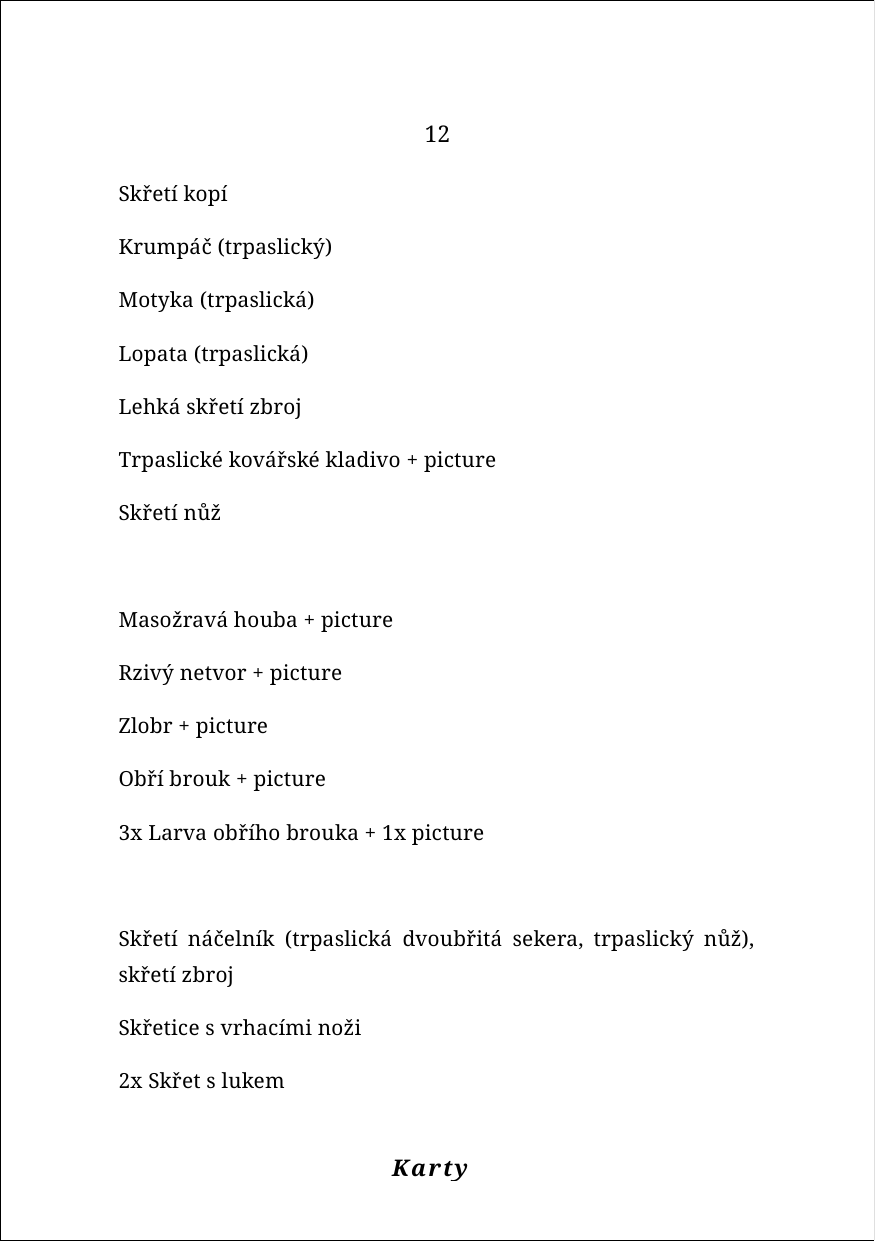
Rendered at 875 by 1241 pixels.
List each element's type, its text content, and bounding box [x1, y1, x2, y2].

text Skřetice s vrhacími noži [118, 1013, 756, 1041]
text Motyka (trpaslická) [118, 285, 756, 314]
text Skřetí nůž [118, 498, 756, 527]
text Rzivý netvor + picture [118, 658, 756, 686]
text Lehká skřetí zbroj [118, 392, 756, 420]
text 3x Larva obřího brouka + 1x picture [118, 818, 756, 846]
text Zlobr + picture [118, 711, 756, 740]
text Skřetí náčelník (trpaslická dvoubřitá sekera, trpaslický nůž), skřetí zbroj [118, 924, 756, 988]
text Trpaslické kovářské kladivo + picture [118, 445, 756, 473]
text Masožravá houba + picture [118, 605, 756, 633]
text 2x Skřet s lukem [118, 1066, 756, 1094]
text Obří brouk + picture [118, 764, 756, 793]
text Krumpáč (trpaslický) [118, 232, 756, 261]
text Skřetí kopí [118, 179, 756, 207]
text Lopata (trpaslická) [118, 339, 756, 367]
